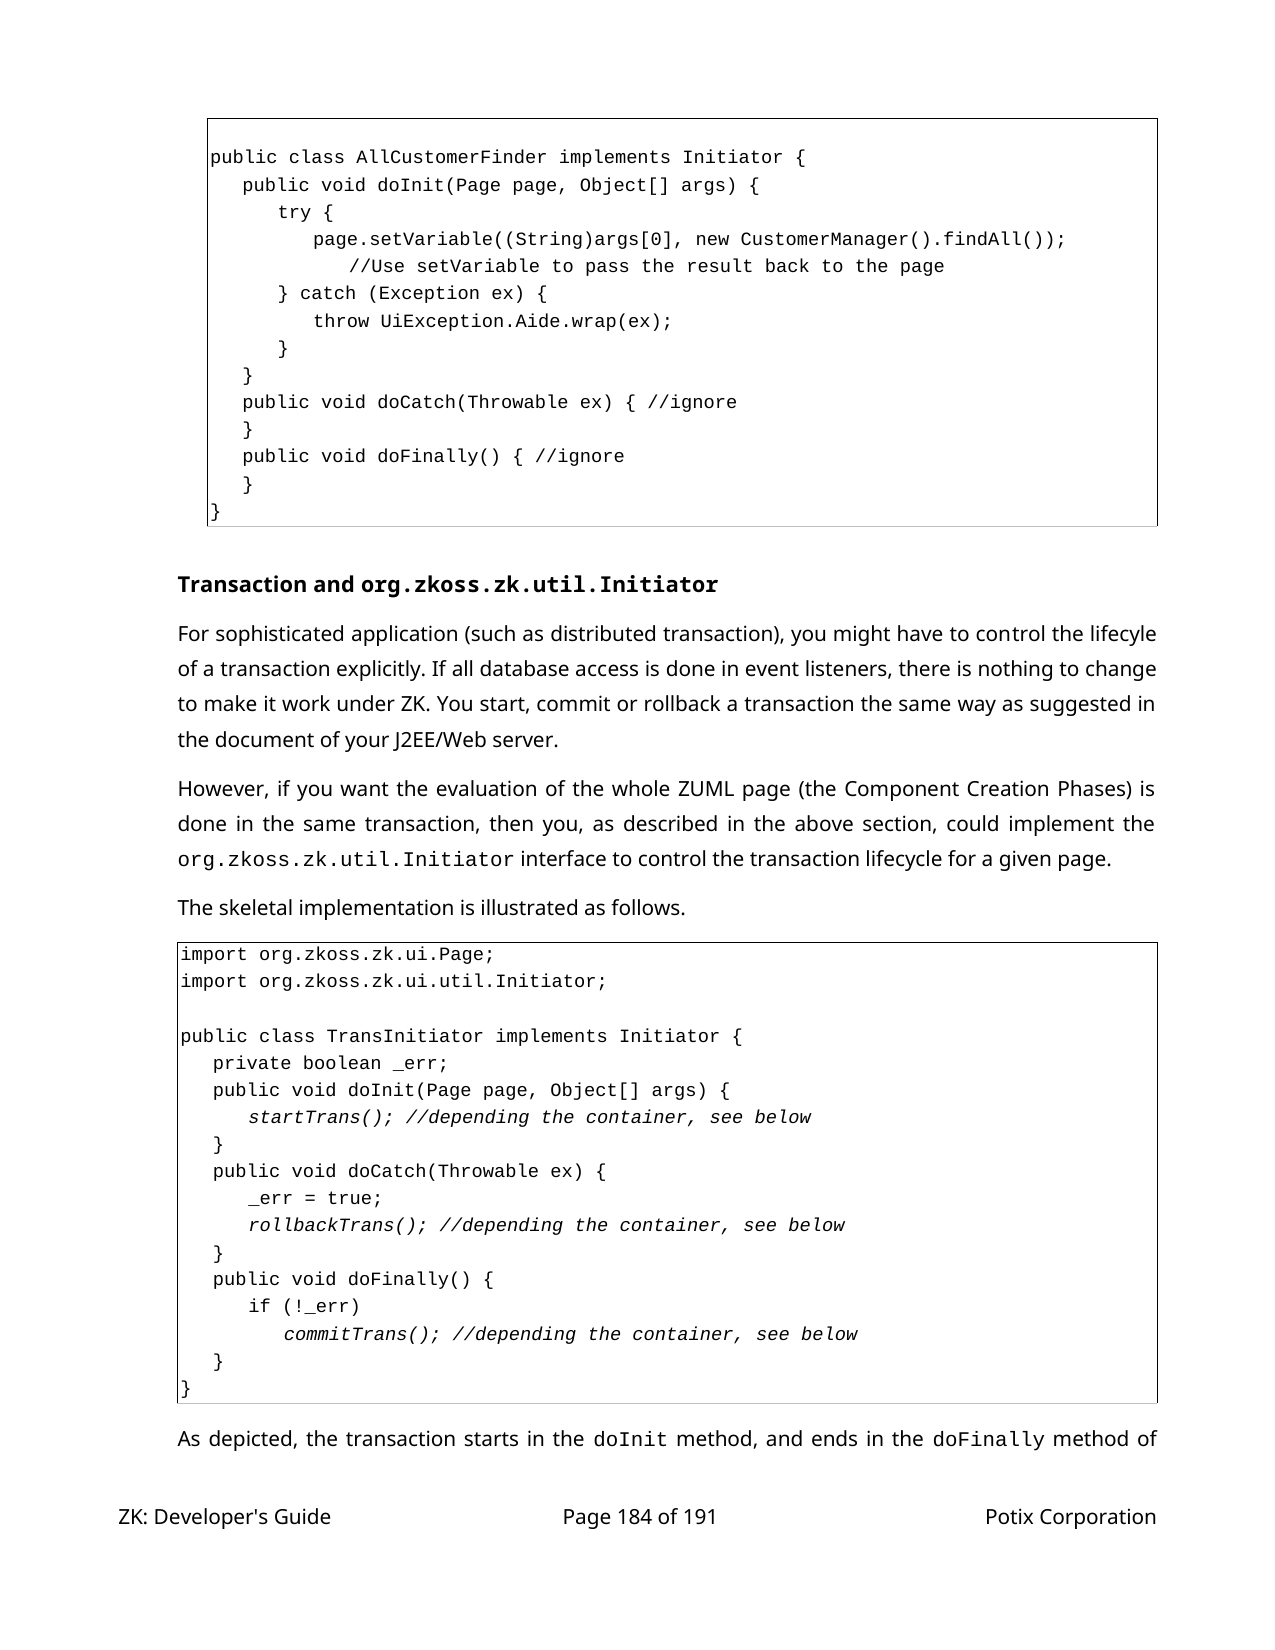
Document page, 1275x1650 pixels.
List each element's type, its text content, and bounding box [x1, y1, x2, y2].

text import org.zkoss.zk.ui.util.Initiator; [178, 969, 1157, 993]
text However, if you want the evaluation of the whole ZUML page (the Component Creation Phases) is done in the same transaction, then you, as described in the above section, could implement the org.zkoss.zk.util.Initiator interface to control the transaction lifecycle for a given page. [177, 774, 1157, 873]
text import org.zkoss.zk.ui.Page; [178, 943, 1157, 966]
text public void doInit(Page page, Object[] args) { [208, 172, 1157, 197]
text } [208, 472, 1157, 496]
text page.setVariable((String)args[0], new CustomerManager().findAll()); [208, 227, 1157, 251]
subtitle Transaction and org.zkoss.zk.util.Initiator [177, 568, 1157, 598]
text } [178, 1349, 1157, 1373]
text } [208, 363, 1157, 387]
text } catch (Exception ex) { [208, 281, 1157, 306]
text } [178, 1132, 1157, 1156]
text The skeletal implementation is illustrated as follows. [177, 893, 1157, 921]
text throw UiException.Aide.wrap(ex); [208, 308, 1157, 333]
text if (!_err) [178, 1294, 1157, 1318]
text For sophisticated application (such as distributed transaction), you might have to control the lifecyle of a transaction explicitly. If all database access is done in event listeners, there is nothing to change to make it work under ZK. You start, commit or rollback a transaction the same way as suggested in the document of your J2EE/Web server. [177, 619, 1157, 753]
text } [208, 499, 1157, 526]
text _err = true; [178, 1186, 1157, 1210]
text public void doCatch(Throwable ex) { [178, 1159, 1157, 1183]
text } public void doFinally() { [178, 1241, 1157, 1291]
text try { [208, 200, 1157, 224]
text } [208, 336, 1157, 360]
text public void doFinally() { //ignore [208, 444, 1157, 469]
text startTrans(); //depending the container, see below [178, 1104, 1157, 1129]
text rollbackTrans(); //depending the container, see below [178, 1213, 1157, 1238]
text } [208, 417, 1157, 441]
text public void doCatch(Throwable ex) { //ignore [208, 390, 1157, 414]
text commitTrans(); //depending the container, see below [178, 1321, 1157, 1346]
text } [178, 1376, 1157, 1403]
text private boolean _err; public void doInit(Page page, Object[] args) { [178, 1051, 1157, 1102]
text public class TransInitiator implements Initiator { [178, 1024, 1157, 1048]
text //Use setVariable to pass the result back to the page [208, 254, 1157, 278]
text As depicted, the transaction starts in the doInit method, and ends in the doFinally method of [177, 1424, 1157, 1452]
text public class AllCustomerFinder implements Initiator { [208, 145, 1157, 169]
